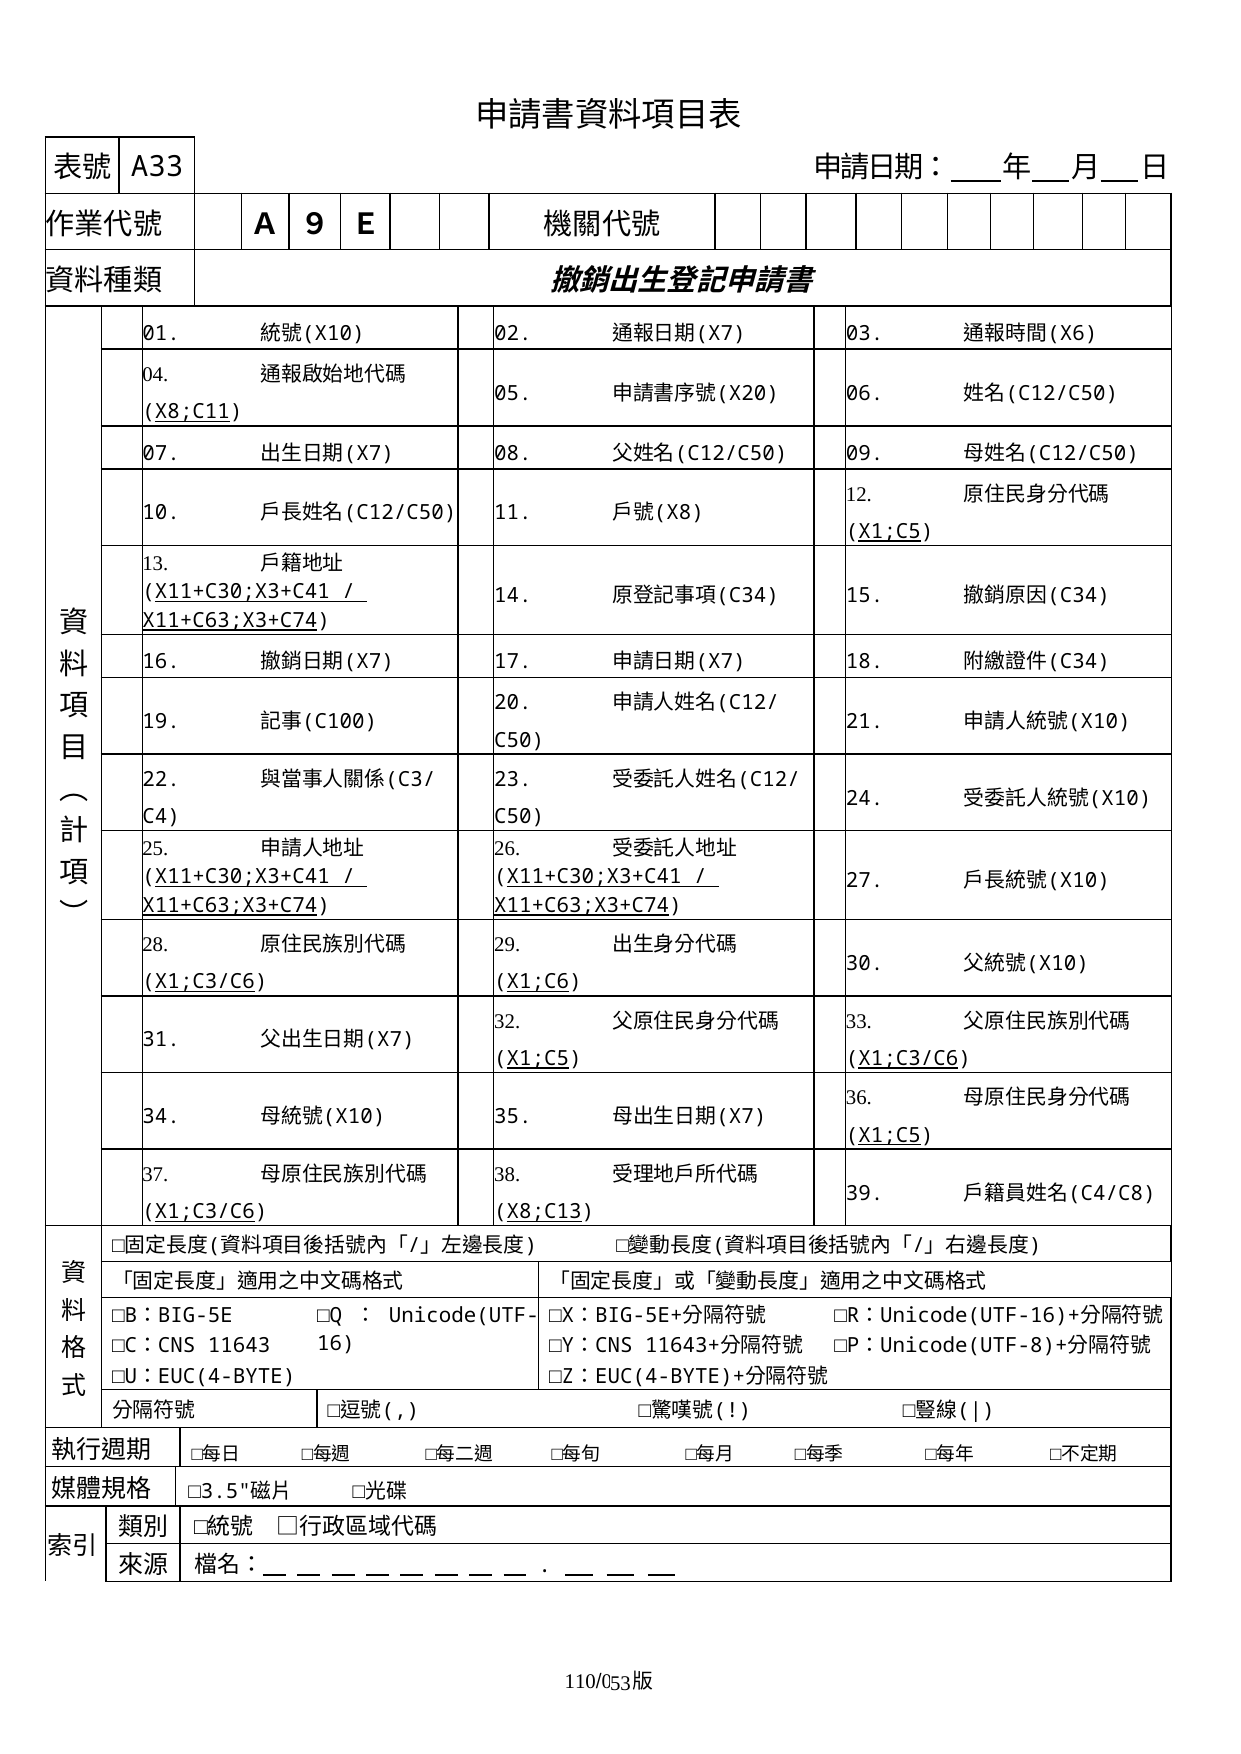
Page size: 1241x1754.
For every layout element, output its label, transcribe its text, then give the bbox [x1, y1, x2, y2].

table_cell 作業代號 [46, 194, 194, 249]
table_cell 父姓名(C12/C50) [494, 427, 813, 468]
table_cell □固定長度(資料項目後括號內「/」左邊長度) [102, 1226, 606, 1261]
table_cell 機關代號 [490, 194, 714, 249]
table_cell 母出生日期(X7) [494, 1073, 813, 1148]
table_cell [815, 470, 845, 545]
table_cell 戶籍地址(X11+C30;X3+C41 / X11+C63;X3+C74) [143, 546, 457, 633]
table_cell [719, 1467, 1045, 1505]
table_cell 母原住民族別代碼(X1;C3/C6) [143, 1150, 457, 1225]
table_cell □每旬 [551, 1428, 673, 1466]
table_cell 戶長統號(X10) [846, 831, 1171, 918]
table_cell 原住民身分代碼(X1;C5) [846, 470, 1171, 545]
table_header 申請書資料項目表 [45, 88, 1171, 136]
table_cell 資料格式 [46, 1226, 101, 1427]
table_cell [807, 194, 855, 249]
table_cell [948, 194, 990, 249]
table_cell □3.5"磁片 [176, 1467, 352, 1505]
table_cell [102, 350, 142, 425]
table_cell 母原住民身分代碼(X1;C5) [846, 1073, 1171, 1148]
table_cell [102, 920, 142, 995]
table_cell □光碟 [353, 1467, 719, 1505]
table_cell □逗號(,) [318, 1390, 628, 1427]
table_cell 「固定長度」適用之中文碼格式 [102, 1262, 538, 1297]
table_cell 來源 [107, 1544, 179, 1581]
table_cell [815, 831, 845, 918]
table_cell [459, 350, 493, 425]
table_cell 受委託人統號(X10) [846, 755, 1171, 830]
table_cell [459, 546, 493, 633]
table_cell [815, 635, 845, 677]
table_cell [815, 678, 845, 753]
table_cell Ｅ [341, 194, 389, 249]
table_cell □每年 [925, 1428, 1050, 1466]
table_cell 申請日期： 年 月 日 [195, 136, 1171, 192]
table_cell 受理地戶所代碼(X8;C13) [494, 1150, 813, 1225]
table_cell [102, 470, 142, 545]
table_cell □每月 [673, 1428, 794, 1466]
table_cell □變動長度(資料項目後括號內「/」右邊長度) [606, 1226, 1170, 1261]
table_cell 出生身分代碼(X1;C6) [494, 920, 813, 995]
table_cell [815, 920, 845, 995]
table_cell [459, 755, 493, 830]
table_cell [761, 194, 805, 249]
table_cell [815, 1150, 845, 1225]
table_cell 原登記事項(C34) [494, 546, 813, 633]
table_cell [102, 1073, 142, 1148]
table_cell [991, 194, 1033, 249]
table_cell □驚嘆號(!) [628, 1390, 892, 1427]
table_cell [391, 194, 439, 249]
table_cell [102, 831, 142, 918]
table_cell 母統號(X10) [143, 1073, 457, 1148]
table_cell [1034, 194, 1082, 249]
table_cell [459, 997, 493, 1072]
table_cell 申請人姓名(C12/C50) [494, 678, 813, 753]
table_cell 姓名(C12/C50) [846, 350, 1171, 425]
table_cell 通報啟始地代碼(X8;C11) [143, 350, 457, 425]
table_cell 申請人地址(X11+C30;X3+C41 / X11+C63;X3+C74) [143, 831, 457, 918]
table_cell Ａ [242, 194, 288, 249]
table_cell 通報時間(X6) [846, 307, 1171, 348]
table_cell [716, 194, 760, 249]
table_cell [102, 755, 142, 830]
table_cell [195, 194, 241, 249]
table_cell ９ [290, 194, 340, 249]
table_cell 母姓名(C12/C50) [846, 427, 1171, 468]
table_cell □X：BIG-5E+分隔符號 □Y：CNS 11643+分隔符號 □Z：EUC(4-BYTE)+分隔符號 [539, 1298, 834, 1389]
table_cell [459, 470, 493, 545]
table_cell [1083, 194, 1125, 249]
table_cell 執行週期 [46, 1428, 179, 1466]
table_cell □R：Unicode(UTF-16)+分隔符號 □P：Unicode(UTF-8)+分隔符號 [834, 1298, 1170, 1389]
table_cell 通報日期(X7) [494, 307, 813, 348]
table_cell [459, 920, 493, 995]
table_cell 撤銷出生登記申請書 [195, 250, 1170, 305]
table_cell A33 [120, 138, 194, 192]
table_cell □B：BIG-5E □C：CNS 11643 □U：EUC(4-BYTE) [102, 1298, 317, 1389]
table_cell [815, 997, 845, 1072]
table_cell [102, 1150, 142, 1225]
table_cell [459, 831, 493, 918]
table_cell [440, 194, 488, 249]
table_cell 資料種類 [46, 250, 194, 305]
table_cell 附繳證件(C34) [846, 635, 1171, 677]
table_cell [102, 997, 142, 1072]
table_cell 索引 [46, 1507, 105, 1581]
table_cell 申請人統號(X10) [846, 678, 1171, 753]
table_cell 父原住民身分代碼(X1;C5) [494, 997, 813, 1072]
table_cell 類別 [107, 1507, 179, 1543]
table_cell 撤銷原因(C34) [846, 546, 1171, 633]
table_cell [1126, 194, 1170, 249]
table_cell □不定期 [1050, 1428, 1170, 1466]
table_cell [857, 194, 901, 249]
table_cell [815, 350, 845, 425]
table_cell 統號(X10) [143, 307, 457, 348]
table_cell □每季 [795, 1428, 925, 1466]
table_cell 戶號(X8) [494, 470, 813, 545]
table_cell 戶長姓名(C12/C50) [143, 470, 457, 545]
table_cell [459, 307, 493, 348]
table_cell [815, 546, 845, 633]
table_cell 出生日期(X7) [143, 427, 457, 468]
table_cell □統號 □行政區域代碼 [181, 1507, 1170, 1543]
table_cell 申請日期(X7) [494, 635, 813, 677]
table_cell 父原住民族別代碼(X1;C3/C6) [846, 997, 1171, 1072]
table_cell [102, 427, 142, 468]
table_cell [815, 1073, 845, 1148]
table_cell 表號 [46, 138, 118, 192]
table_cell [102, 546, 142, 633]
table_cell 「固定長度」或「變動長度」適用之中文碼格式 [539, 1262, 1171, 1297]
table_cell [102, 307, 142, 348]
table_cell 父統號(X10) [846, 920, 1171, 995]
table_cell [815, 427, 845, 468]
table_cell 媒體規格 [46, 1467, 175, 1505]
table_cell □每週 [302, 1428, 425, 1466]
table_cell [459, 678, 493, 753]
table_cell 記事(C100) [143, 678, 457, 753]
table_cell 撤銷日期(X7) [143, 635, 457, 677]
table_cell 分隔符號 [102, 1390, 316, 1427]
table_cell [1045, 1467, 1170, 1505]
table_cell □Q：Unicode(UTF-16) [317, 1298, 538, 1389]
table_cell 受委託人地址(X11+C30;X3+C41 / X11+C63;X3+C74) [494, 831, 813, 918]
table_cell 原住民族別代碼(X1;C3/C6) [143, 920, 457, 995]
table_cell 檔名： . [181, 1544, 1170, 1581]
table_cell [459, 427, 493, 468]
table_cell □每日 [181, 1428, 302, 1466]
table_cell 受委託人姓名(C12/C50) [494, 755, 813, 830]
table_cell [459, 635, 493, 677]
table_cell 戶籍員姓名(C4/C8) [846, 1150, 1171, 1225]
table_cell [902, 194, 947, 249]
table_cell [815, 755, 845, 830]
table_cell [815, 307, 845, 348]
table_cell 申請書序號(X20) [494, 350, 813, 425]
table_cell 與當事人關係(C3/C4) [143, 755, 457, 830]
table_cell [102, 635, 142, 677]
table_cell 資料項目︵計 項︶ [46, 307, 101, 1225]
table_cell 父出生日期(X7) [143, 997, 457, 1072]
table_cell [102, 678, 142, 753]
table_cell [459, 1073, 493, 1148]
table_cell [459, 1150, 493, 1225]
table_cell □豎線(|) [892, 1390, 1170, 1427]
table_cell □每二週 [425, 1428, 551, 1466]
